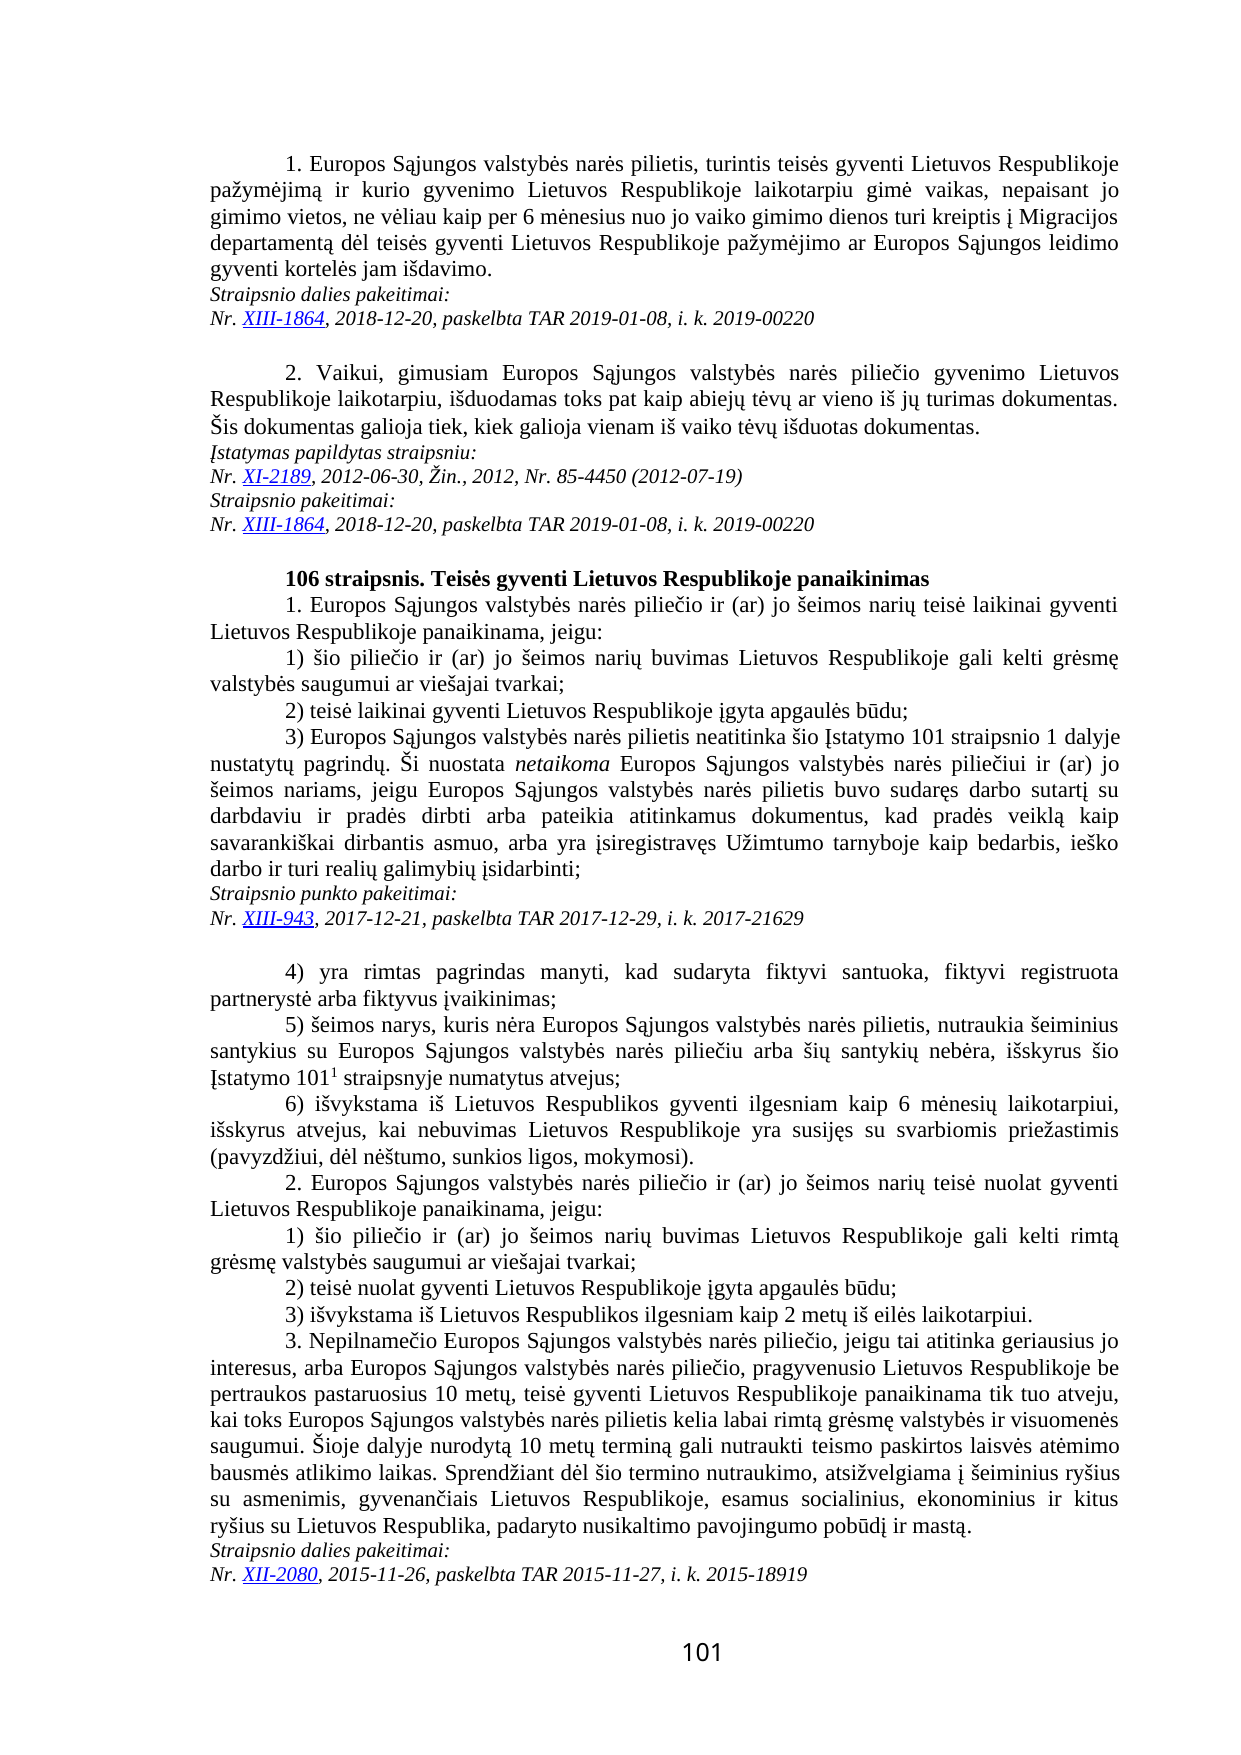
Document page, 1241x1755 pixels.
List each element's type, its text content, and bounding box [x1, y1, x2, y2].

text 1) šio piliečio ir (ar) jo šeimos narių buvimas Lietuvos Respublikoje gali kelti grėsmę valstybės saugumui ar viešajai tvarkai; [210, 644, 1120, 697]
text 2. Vaikui, gimusiam Europos Sąjungos valstybės narės piliečio gyvenimo Lietuvos Respublikoje laikotarpiu, išduodamas toks pat kaip abiejų tėvų ar vieno iš jų turimas dokumentas. Šis dokumentas galioja tiek, kiek galioja vienam iš vaiko tėvų išduotas dokumentas. [210, 359, 1120, 440]
text Nr. XI-2189, 2012-06-30, Žin., 2012, Nr. 85-4450 (2012-07-19) [210, 464, 1120, 488]
text 6) išvykstama iš Lietuvos Respublikos gyventi ilgesniam kaip 6 mėnesių laikotarpiui, išskyrus atvejus, kai nebuvimas Lietuvos Respublikoje yra susijęs su svarbiomis priežastimis (pavyzdžiui, dėl nėštumo, sunkios ligos, mokymosi). [210, 1090, 1120, 1169]
text 1. Europos Sąjungos valstybės narės pilietis, turintis teisės gyventi Lietuvos Respublikoje pažymėjimą ir kurio gyvenimo Lietuvos Respublikoje laikotarpiu gimė vaikas, nepaisant jo gimimo vietos, ne vėliau kaip per 6 mėnesius nuo jo vaiko gimimo dienos turi kreiptis į Migracijos departamentą dėl teisės gyventi Lietuvos Respublikoje pažymėjimo ar Europos Sąjungos leidimo gyventi kortelės jam išdavimo. [210, 150, 1120, 282]
text Nr. XIII-1864, 2018-12-20, paskelbta TAR 2019-01-08, i. k. 2019-00220 [210, 512, 1120, 536]
text 3) Europos Sąjungos valstybės narės pilietis neatitinka šio Įstatymo 101 straipsnio 1 dalyje nustatytų pagrindų. Ši nuostata netaikoma Europos Sąjungos valstybės narės piliečiui ir (ar) jo šeimos nariams, jeigu Europos Sąjungos valstybės narės pilietis buvo sudaręs darbo sutartį su darbdaviu ir pradės dirbti arba pateikia atitinkamus dokumentus, kad pradės veiklą kaip savarankiškai dirbantis asmuo, arba yra įsiregistravęs Užimtumo tarnyboje kaip bedarbis, ieško darbo ir turi realių galimybių įsidarbinti; [210, 723, 1120, 881]
text 1. Europos Sąjungos valstybės narės piliečio ir (ar) jo šeimos narių teisė laikinai gyventi Lietuvos Respublikoje panaikinama, jeigu: [210, 591, 1120, 644]
text Nr. XII-2080, 2015-11-26, paskelbta TAR 2015-11-27, i. k. 2015-18919 [210, 1562, 1120, 1586]
text 4) yra rimtas pagrindas manyti, kad sudaryta fiktyvi santuoka, fiktyvi registruota partnerystė arba fiktyvus įvaikinimas; [210, 958, 1120, 1011]
text Nr. XIII-943, 2017-12-21, paskelbta TAR 2017-12-29, i. k. 2017-21629 [210, 905, 1120, 929]
text Nr. XIII-1864, 2018-12-20, paskelbta TAR 2019-01-08, i. k. 2019-00220 [210, 306, 1120, 330]
text 2) teisė laikinai gyventi Lietuvos Respublikoje įgyta apgaulės būdu; [210, 697, 1120, 723]
text Straipsnio dalies pakeitimai: [210, 1538, 1120, 1562]
text 2. Europos Sąjungos valstybės narės piliečio ir (ar) jo šeimos narių teisė nuolat gyventi Lietuvos Respublikoje panaikinama, jeigu: [210, 1169, 1120, 1222]
text 3. Nepilnamečio Europos Sąjungos valstybės narės piliečio, jeigu tai atitinka geriausius jo interesus, arba Europos Sąjungos valstybės narės piliečio, pragyvenusio Lietuvos Respublikoje be pertraukos pastaruosius 10 metų, teisė gyventi Lietuvos Respublikoje panaikinama tik tuo atveju, kai toks Europos Sąjungos valstybės narės pilietis kelia labai rimtą grėsmę valstybės ir visuomenės saugumui. Šioje dalyje nurodytą 10 metų terminą gali nutraukti teismo paskirtos laisvės atėmimo bausmės atlikimo laikas. Sprendžiant dėl šio termino nutraukimo, atsižvelgiama į šeiminius ryšius su asmenimis, gyvenančiais Lietuvos Respublikoje, esamus socialinius, ekonominius ir kitus ryšius su Lietuvos Respublika, padaryto nusikaltimo pavojingumo pobūdį ir mastą. [210, 1327, 1120, 1538]
text Straipsnio punkto pakeitimai: [210, 881, 1120, 905]
text 5) šeimos narys, kuris nėra Europos Sąjungos valstybės narės pilietis, nutraukia šeiminius santykius su Europos Sąjungos valstybės narės piliečiu arba šių santykių nebėra, išskyrus šio Įstatymo 1011 straipsnyje numatytus atvejus; [210, 1011, 1120, 1090]
text 106 straipsnis. Teisės gyventi Lietuvos Respublikoje panaikinimas [210, 565, 1120, 591]
text 1) šio piliečio ir (ar) jo šeimos narių buvimas Lietuvos Respublikoje gali kelti rimtą grėsmę valstybės saugumui ar viešajai tvarkai; [210, 1222, 1120, 1274]
text 2) teisė nuolat gyventi Lietuvos Respublikoje įgyta apgaulės būdu; [210, 1274, 1120, 1301]
text Straipsnio pakeitimai: [210, 488, 1120, 512]
text 3) išvykstama iš Lietuvos Respublikos ilgesniam kaip 2 metų iš eilės laikotarpiui. [210, 1301, 1120, 1327]
text Įstatymas papildytas straipsniu: [210, 440, 1120, 464]
text Straipsnio dalies pakeitimai: [210, 282, 1120, 306]
